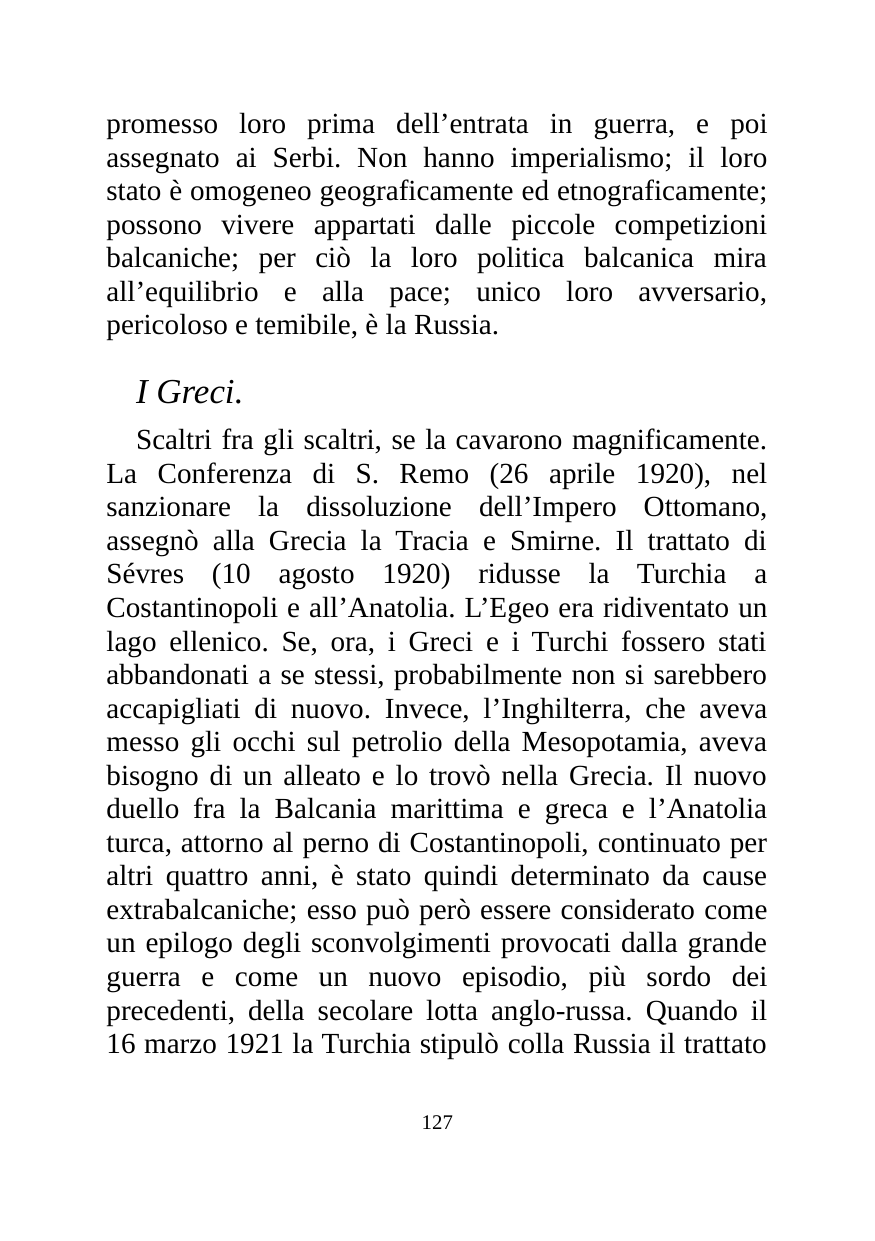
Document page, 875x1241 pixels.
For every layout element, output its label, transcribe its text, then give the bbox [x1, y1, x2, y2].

text Scaltri fra gli scaltri, se la cavarono magnificamente. La Conferenza di S. Remo (26 aprile 1920), nel sanzionare la dissoluzione dell’Impero Ottomano, assegnò alla Grecia la Tracia e Smirne. Il trattato di Sévres (10 agosto 1920) ridusse la Turchia a Costantinopoli e all’Anatolia. L’Egeo era ridiventato un lago ellenico. Se, ora, i Greci e i Turchi fossero stati abbandonati a se stessi, probabilmente non si sarebbero accapigliati di nuovo. Invece, l’Inghilterra, che aveva messo gli occhi sul petrolio della Mesopotamia, aveva bisogno di un alleato e lo trovò nella Grecia. Il nuovo duello fra la Balcania marittima e greca e l’Anatolia turca, attorno al perno di Costantinopoli, continuato per altri quattro anni, è stato quindi determinato da cause extrabalcaniche; esso può però essere considerato come un epilogo degli sconvolgimenti provocati dalla grande guerra e come un nuovo episodio, più sordo dei precedenti, della secolare lotta anglo-russa. Quando il 16 marzo 1921 la Turchia stipulò colla Russia il trattato [106, 422, 768, 1060]
subtitle I Greci. [136, 371, 768, 411]
text promesso loro prima dell’entrata in guerra, e poi assegnato ai Serbi. Non hanno imperialismo; il loro stato è omogeneo geograficamente ed etnograficamente; possono vivere appartati dalle piccole competizioni balcaniche; per ciò la loro politica balcanica mira all’equilibrio e alla pace; unico loro avversario, pericoloso e temibile, è la Russia. [106, 106, 768, 341]
